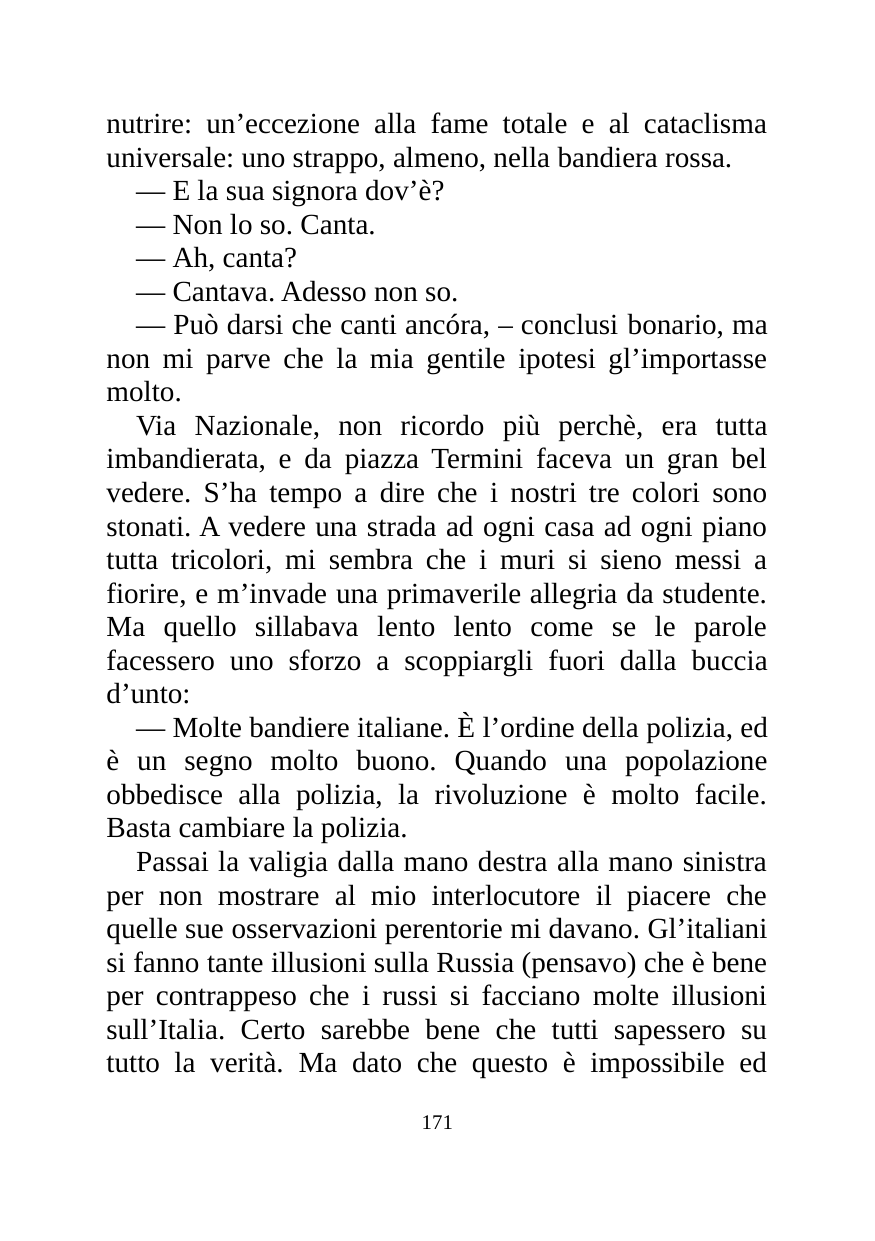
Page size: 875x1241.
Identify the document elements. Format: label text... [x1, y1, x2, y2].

text Passai la valigia dalla mano destra alla mano sinistra per non mostrare al mio interlocutore il piacere che quelle sue osservazioni perentorie mi davano. Gl’italiani si fanno tante illusioni sulla Russia (pensavo) che è bene per contrappeso che i russi si facciano molte illusioni sull’Italia. Certo sarebbe bene che tutti sapessero su tutto la verità. Ma dato che questo è impossibile ed [106, 844, 768, 1079]
text — E la sua signora dov’è? [106, 173, 768, 207]
text — Può darsi che canti ancóra, – conclusi bonario, ma non mi parve che la mia gentile ipotesi gl’importasse molto. [106, 307, 768, 408]
text — Cantava. Adesso non so. [106, 274, 768, 307]
text — Non lo so. Canta. [106, 207, 768, 240]
text Via Nazionale, non ricordo più perchè, era tutta imbandierata, e da piazza Termini faceva un gran bel vedere. S’ha tempo a dire che i nostri tre colori sono stonati. A vedere una strada ad ogni casa ad ogni piano tutta tricolori, mi sembra che i muri si sieno messi a fiorire, e m’invade una primaverile allegria da studente. Ma quello sillabava lento lento come se le parole facessero uno sforzo a scoppiargli fuori dalla buccia d’unto: [106, 408, 768, 710]
text — Molte bandiere italiane. È l’ordine della polizia, ed è un segno molto buono. Quando una popolazione obbedisce alla polizia, la rivoluzione è molto facile. Basta cambiare la polizia. [106, 710, 768, 844]
text — Ah, canta? [106, 240, 768, 274]
text nutrire: un’eccezione alla fame totale e al cataclisma universale: uno strappo, almeno, nella bandiera rossa. [106, 106, 768, 173]
